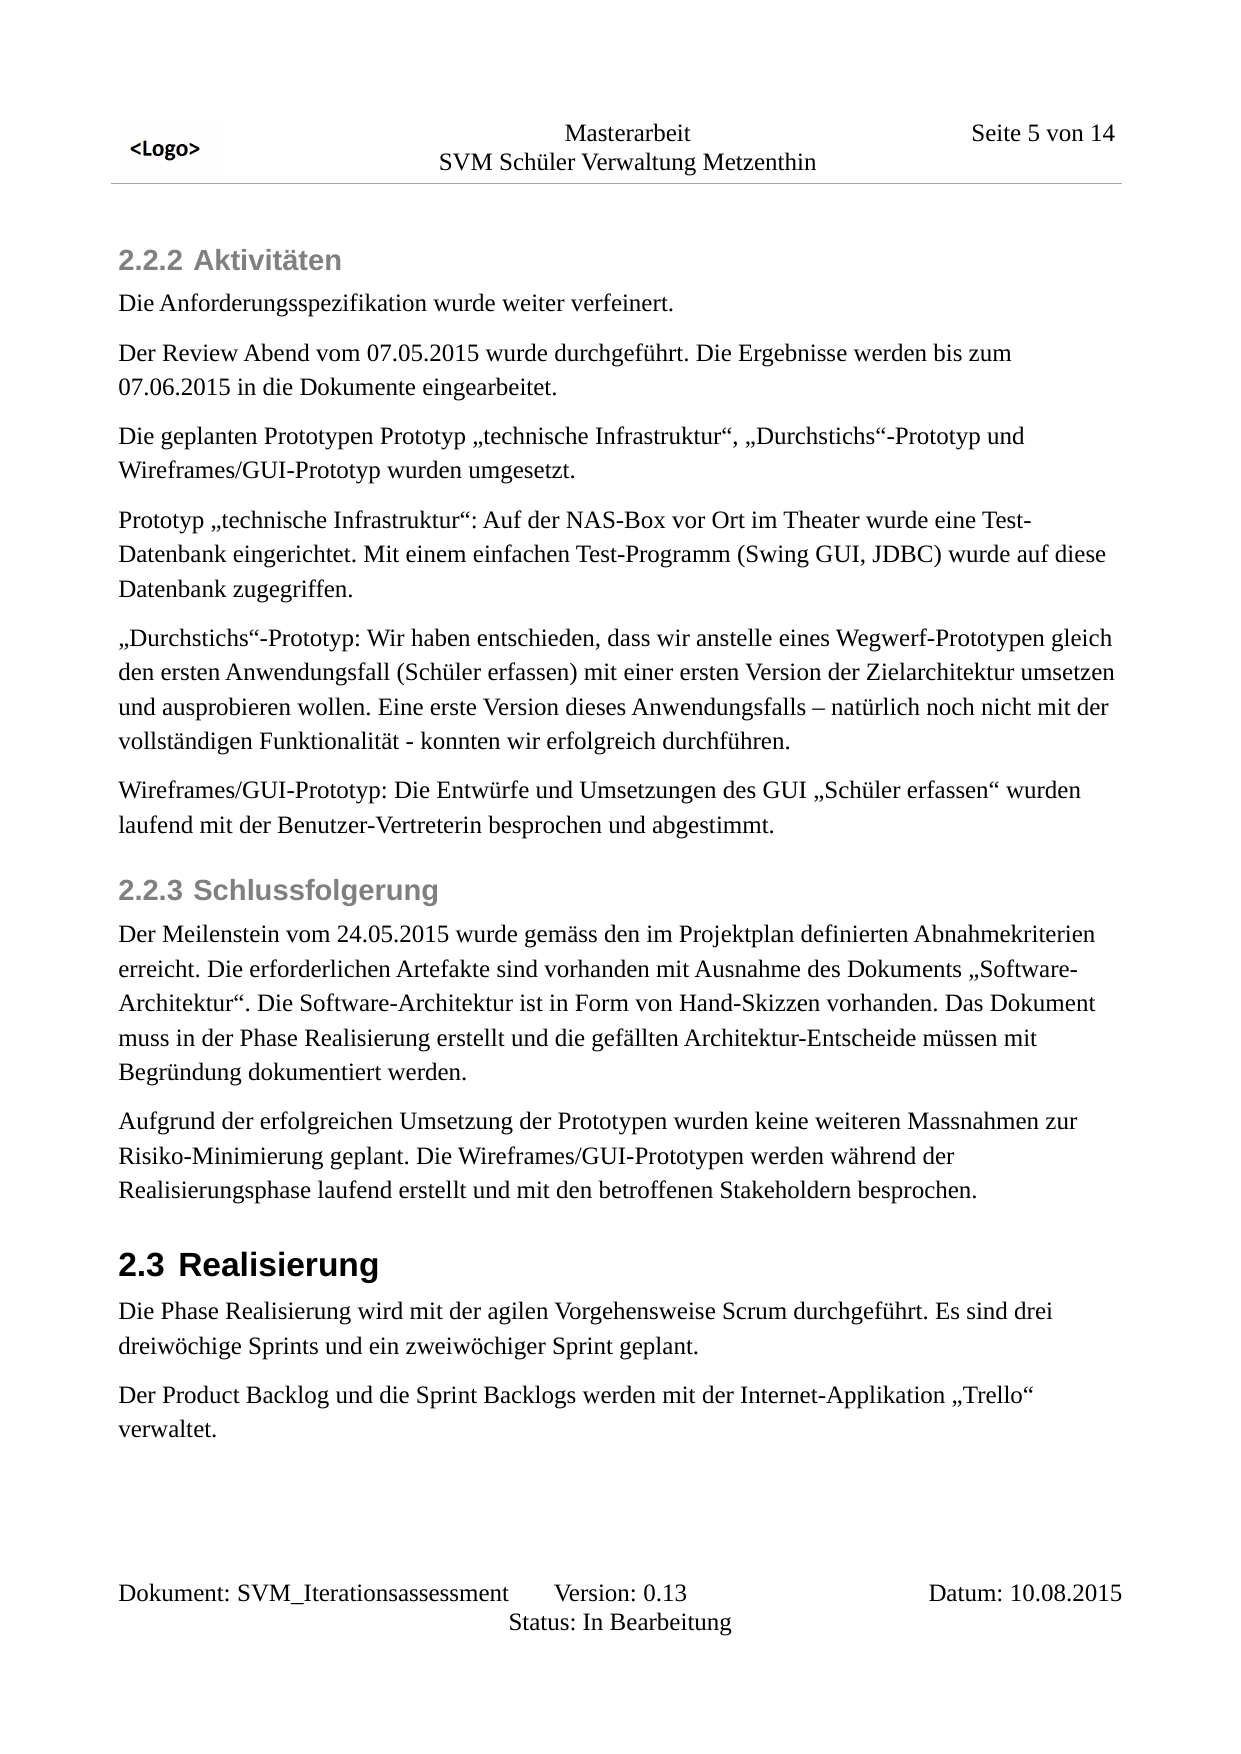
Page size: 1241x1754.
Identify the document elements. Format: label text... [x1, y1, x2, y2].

text Der Meilenstein vom 24.05.2015 wurde gemäss den im Projektplan definierten Abnahmekriterien erreicht. Die erforderlichen Artefakte sind vorhanden mit Ausnahme des Dokuments „Software-Architektur“. Die Software-Architektur ist in Form von Hand-Skizzen vorhanden. Das Dokument muss in der Phase Realisierung erstellt und die gefällten Architektur-Entscheide müssen mit Begründung dokumentiert werden. [118, 919, 1122, 1086]
subtitle Schlussfolgerung [118, 873, 1122, 907]
text „Durchstichs“-Prototyp: Wir haben entschieden, dass wir anstelle eines Wegwerf-Prototypen gleich den ersten Anwendungsfall (Schüler erfassen) mit einer ersten Version der Zielarchitektur umsetzen und ausprobieren wollen. Eine erste Version dieses Anwendungsfalls – natürlich noch nicht mit der vollständigen Funktionalität - konnten wir erfolgreich durchführen. [118, 623, 1122, 755]
text Aufgrund der erfolgreichen Umsetzung der Prototypen wurden keine weiteren Massnahmen zur Risiko-Minimierung geplant. Die Wireframes/GUI-Prototypen werden während der Realisierungsphase laufend erstellt und mit den betroffenen Stakeholdern besprochen. [118, 1106, 1122, 1204]
text Der Product Backlog und die Sprint Backlogs werden mit der Internet-Applikation „Trello“ verwaltet. [118, 1380, 1122, 1443]
subtitle Aktivitäten [118, 242, 1122, 276]
text Die Anforderungsspezifikation wurde weiter verfeinert. [118, 288, 1122, 317]
text Die geplanten Prototypen Prototyp „technische Infrastruktur“, „Durchstichs“-Prototyp und Wireframes/GUI-Prototyp wurden umgesetzt. [118, 421, 1122, 484]
text Wireframes/GUI-Prototyp: Die Entwürfe und Umsetzungen des GUI „Schüler erfassen“ wurden laufend mit der Benutzer-Vertreterin besprochen und abgestimmt. [118, 775, 1122, 838]
subtitle Realisierung [118, 1245, 1122, 1284]
text Die Phase Realisierung wird mit der agilen Vorgehensweise Scrum durchgeführt. Es sind drei dreiwöchige Sprints und ein zweiwöchiger Sprint geplant. [118, 1296, 1122, 1359]
text Prototyp „technische Infrastruktur“: Auf der NAS-Box vor Ort im Theater wurde eine Test-Datenbank eingerichtet. Mit einem einfachen Test-Programm (Swing GUI, JDBC) wurde auf diese Datenbank zugegriffen. [118, 505, 1122, 602]
text Der Review Abend vom 07.05.2015 wurde durchgeführt. Die Ergebnisse werden bis zum 07.06.2015 in die Dokumente eingearbeitet. [118, 338, 1122, 401]
picture [118, 118, 224, 183]
